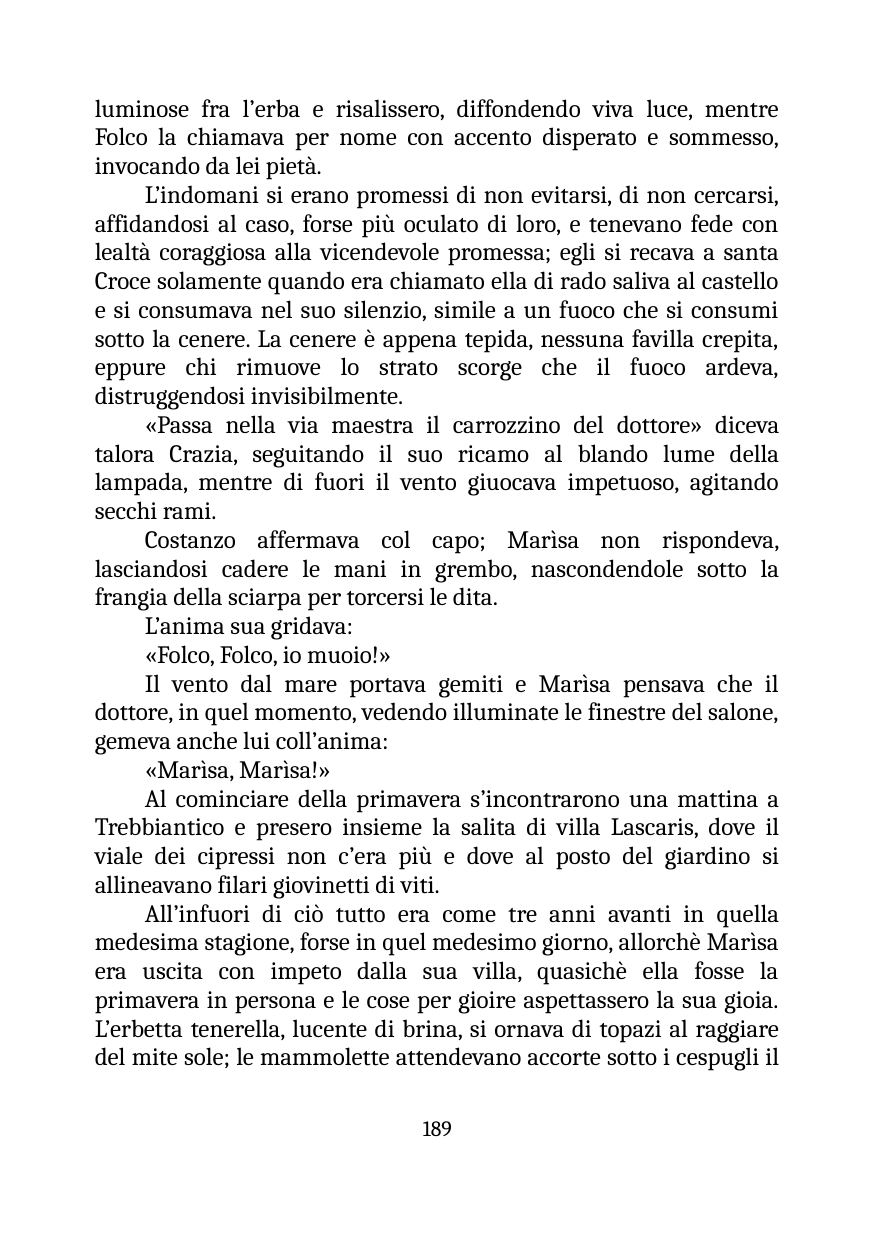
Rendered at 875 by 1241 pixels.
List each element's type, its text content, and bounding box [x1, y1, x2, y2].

text Costanzo affermava col capo; Marìsa non rispondeva, lasciandosi cadere le mani in grembo, nascondendole sotto la frangia della sciarpa per torcersi le dita. [94, 526, 779, 612]
text «Marìsa, Marìsa!» [94, 756, 779, 784]
text L’anima sua gridava: [94, 612, 779, 641]
text Il vento dal mare portava gemiti e Marìsa pensava che il dottore, in quel momento, vedendo illuminate le finestre del salone, gemeva anche lui coll’anima: [94, 669, 779, 756]
text Al cominciare della primavera s’incontrarono una mattina a Trebbiantico e presero insieme la salita di villa Lascaris, dove il viale dei cipressi non c’era più e dove al posto del giardino si allineavano filari giovinetti di viti. [94, 784, 779, 899]
text «Passa nella via maestra il carrozzino del dottore» diceva talora Crazia, seguitando il suo ricamo al blando lume della lampada, mentre di fuori il vento giuocava impetuoso, agitando secchi rami. [94, 411, 779, 526]
text «Folco, Folco, io muoio!» [94, 641, 779, 669]
text All’infuori di ciò tutto era come tre anni avanti in quella medesima stagione, forse in quel medesimo giorno, allorchè Marìsa era uscita con impeto dalla sua villa, quasichè ella fosse la primavera in persona e le cose per gioire aspettassero la sua gioia. L’erbetta tenerella, lucente di brina, si ornava di topazi al raggiare del mite sole; le mammolette attendevano accorte sotto i cespugli il [94, 899, 779, 1072]
text luminose fra l’erba e risalissero, diffondendo viva luce, mentre Folco la chiamava per nome con accento disperato e sommesso, invocando da lei pietà. [94, 94, 779, 181]
text L’indomani si erano promessi di non evitarsi, di non cercarsi, affidandosi al caso, forse più oculato di loro, e tenevano fede con lealtà coraggiosa alla vicendevole promessa; egli si recava a santa Croce solamente quando era chiamato ella di rado saliva al castello e si consumava nel suo silenzio, simile a un fuoco che si consumi sotto la cenere. La cenere è appena tepida, nessuna favilla crepita, eppure chi rimuove lo strato scorge che il fuoco ardeva, distruggendosi invisibilmente. [94, 181, 779, 411]
